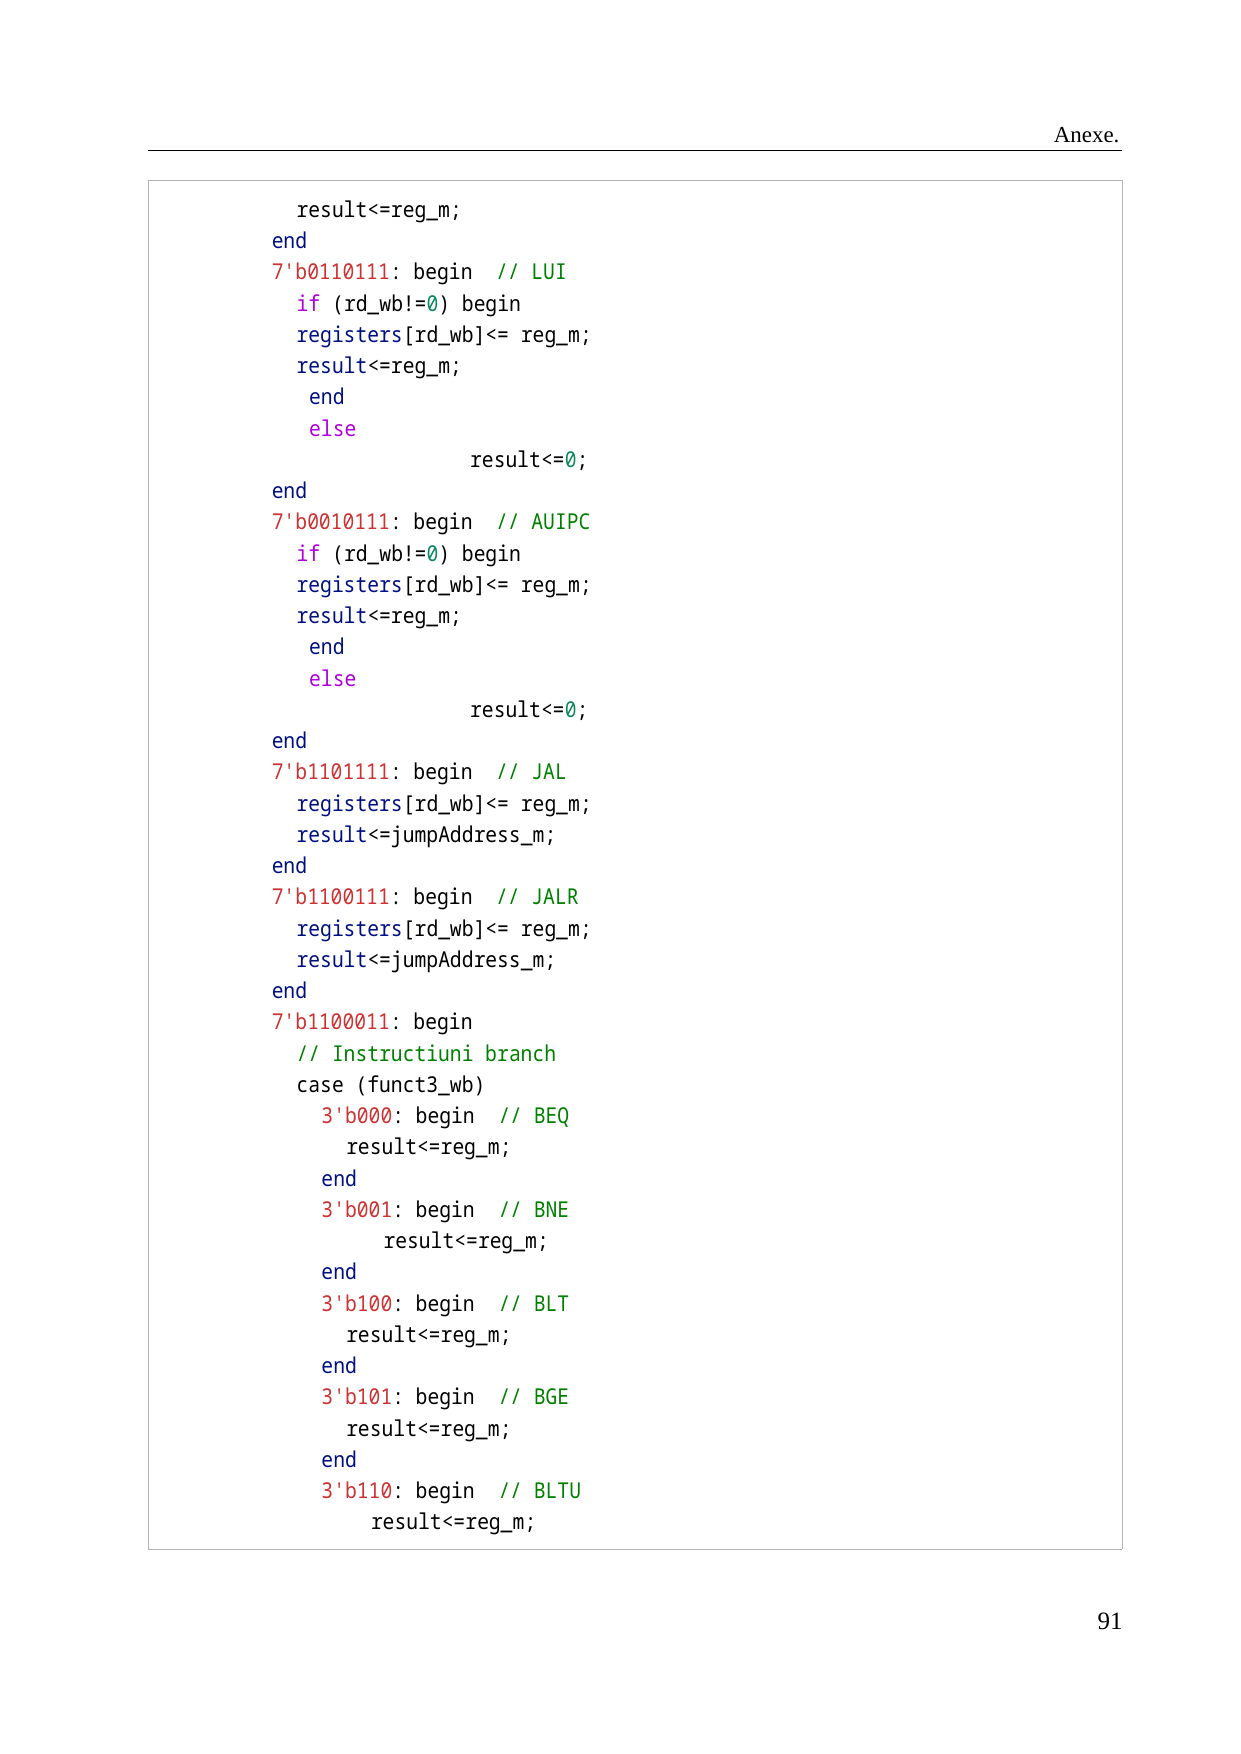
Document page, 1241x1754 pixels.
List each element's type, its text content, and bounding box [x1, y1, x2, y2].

text result<=reg_m; [149, 1399, 1122, 1430]
text registers[rd_wb]<= reg_m; [149, 305, 1122, 336]
text // Instructiuni branch [149, 1024, 1122, 1055]
text else [149, 399, 1122, 430]
text registers[rd_wb]<= reg_m; [149, 555, 1122, 586]
text result<=reg_m; [149, 1305, 1122, 1336]
text end [149, 368, 1122, 399]
text 7'b1101111: begin // JAL [149, 743, 1122, 774]
text result<=0; [149, 680, 1122, 711]
text if (rd_wb!=0) begin [149, 524, 1122, 555]
text result<=0; [149, 430, 1122, 461]
text end [149, 1243, 1122, 1274]
text end [149, 961, 1122, 993]
text result<=reg_m; [149, 1493, 1122, 1549]
text 7'b0010111: begin // AUIPC [149, 493, 1122, 524]
text result<=reg_m; [149, 181, 1122, 211]
text 3'b100: begin // BLT [149, 1274, 1122, 1305]
text 7'b0110111: begin // LUI [149, 243, 1122, 274]
text result<=reg_m; [149, 336, 1122, 368]
text end [149, 211, 1122, 243]
text result<=reg_m; [149, 1118, 1122, 1149]
text end [149, 1430, 1122, 1461]
text if (rd_wb!=0) begin [149, 274, 1122, 305]
text registers[rd_wb]<= reg_m; [149, 899, 1122, 930]
text 3'b001: begin // BNE [149, 1180, 1122, 1211]
text registers[rd_wb]<= reg_m; [149, 774, 1122, 805]
text end [149, 836, 1122, 868]
text 3'b101: begin // BGE [149, 1368, 1122, 1399]
text 3'b110: begin // BLTU [149, 1461, 1122, 1493]
text 7'b1100111: begin // JALR [149, 868, 1122, 899]
text end [149, 1149, 1122, 1180]
text end [149, 618, 1122, 649]
text 3'b000: begin // BEQ [149, 1086, 1122, 1118]
text result<=reg_m; [149, 586, 1122, 618]
text else [149, 649, 1122, 680]
text end [149, 1336, 1122, 1368]
text end [149, 711, 1122, 743]
text result<=jumpAddress_m; [149, 930, 1122, 961]
text result<=reg_m; [149, 1211, 1122, 1243]
text case (funct3_wb) [149, 1055, 1122, 1086]
text end [149, 461, 1122, 493]
text result<=jumpAddress_m; [149, 805, 1122, 836]
text 7'b1100011: begin [149, 993, 1122, 1024]
